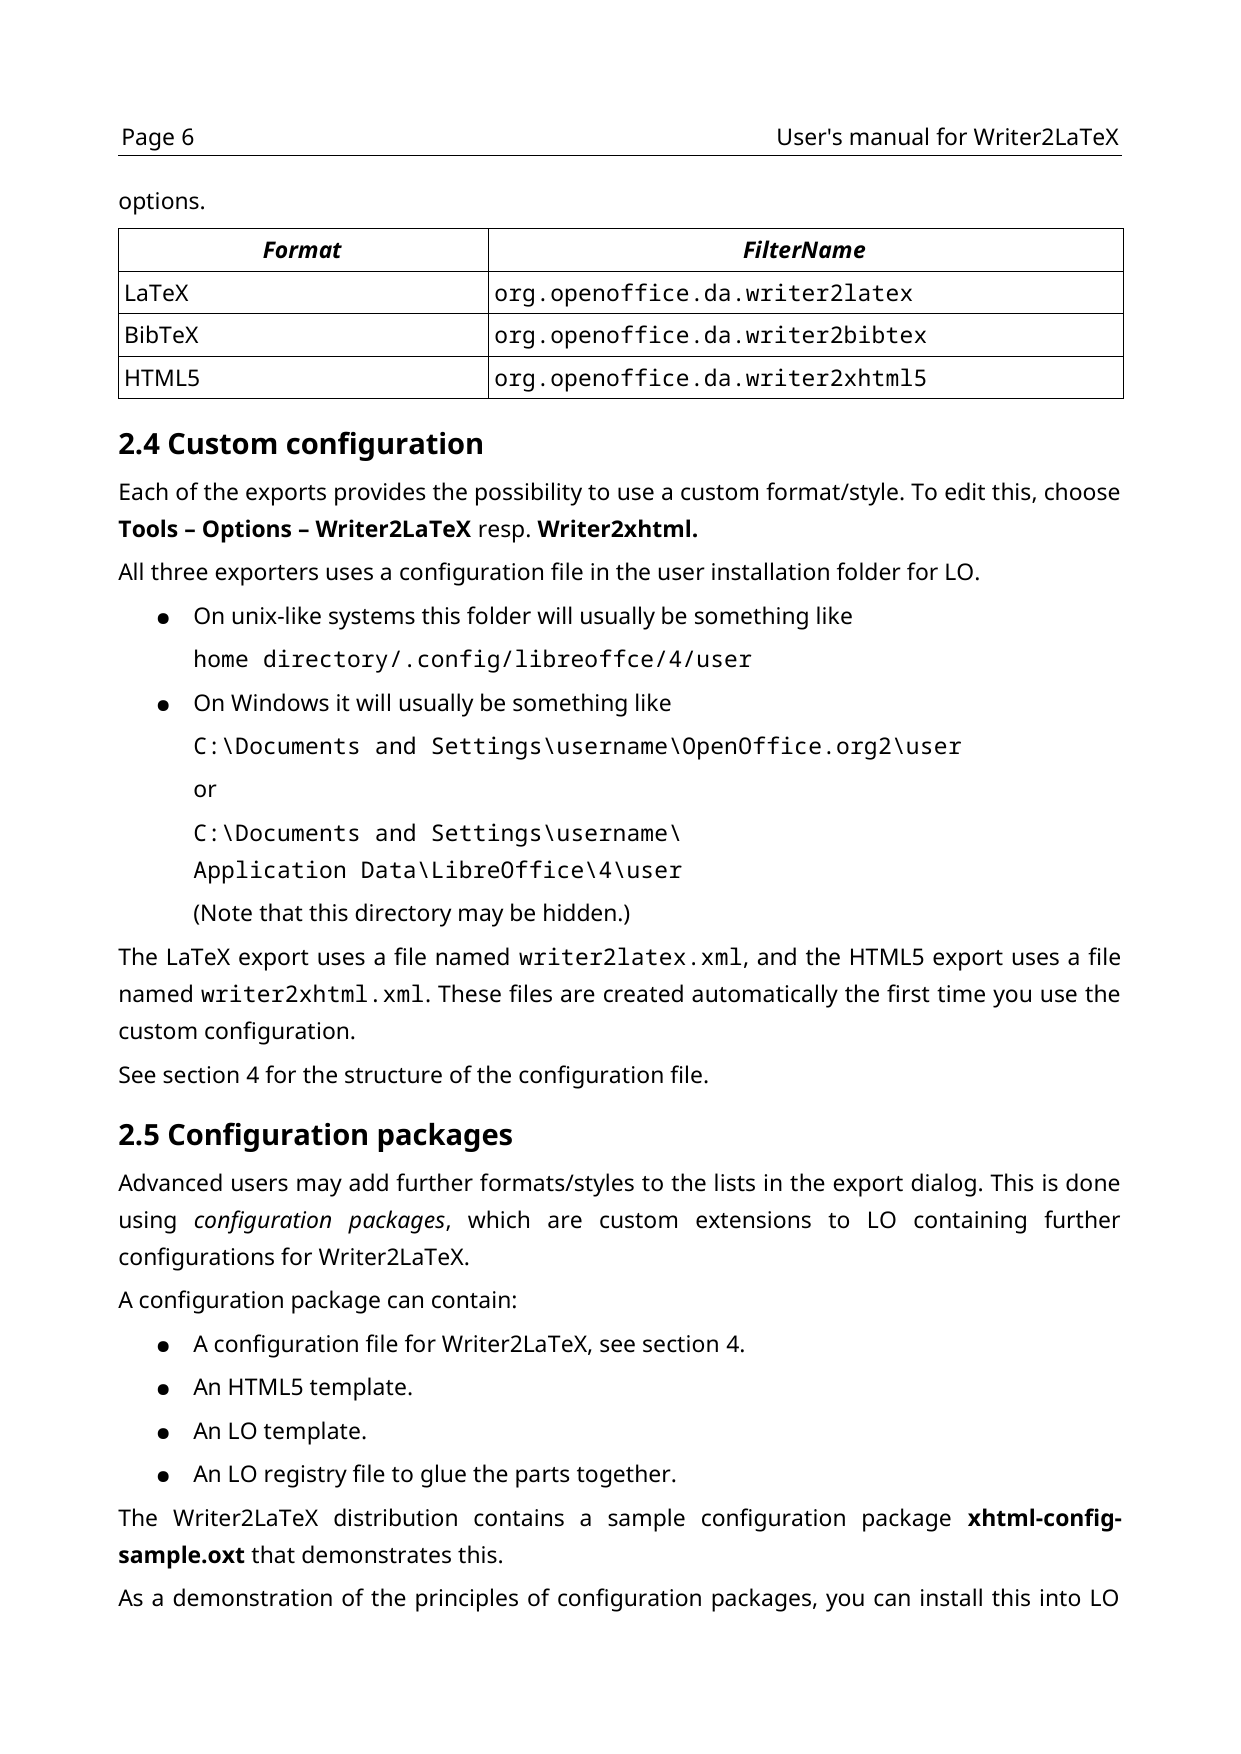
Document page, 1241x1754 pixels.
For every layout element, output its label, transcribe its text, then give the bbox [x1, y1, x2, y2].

text options. [118, 184, 1122, 216]
table_cell org.openoffice.da.writer2xhtml5 [489, 357, 1123, 398]
table_cell org.openoffice.da.writer2latex [489, 272, 1123, 313]
list (Note that this directory may be hidden.) [156, 897, 1122, 928]
table_cell LaTeX [119, 272, 488, 313]
list On Windows it will usually be something like [156, 686, 1122, 717]
list An LO registry file to glue the parts together. [156, 1458, 1122, 1489]
text Each of the exports provides the possibility to use a custom format/style. To edit this, choose Tools – Options – Writer2LaTeX resp. Writer2xhtml. [118, 476, 1122, 544]
table_cell HTML5 [119, 357, 488, 398]
list An HTML5 template. [156, 1371, 1122, 1402]
list home directory/.config/libreoffce/4/user [156, 643, 1122, 674]
text See section 4 for the structure of the configuration file. [118, 1059, 1122, 1090]
list C:\Documents and Settings\username\OpenOffice.org2\user [156, 730, 1122, 761]
text As a demonstration of the principles of configuration packages, you can install this into LO [118, 1582, 1122, 1613]
text All three exporters uses a configuration file in the user installation folder for LO. [118, 556, 1122, 587]
list On unix-like systems this folder will usually be something like [156, 599, 1122, 631]
text The LaTeX export uses a file named writer2latex.xml, and the HTML5 export uses a file named writer2xhtml.xml. These files are created automatically the first time you use the custom configuration. [118, 941, 1122, 1046]
table_cell org.openoffice.da.writer2bibtex [489, 314, 1123, 356]
table_header FilterName [489, 229, 1123, 271]
table_cell BibTeX [119, 314, 488, 356]
list A configuration file for Writer2LaTeX, see section 4. [156, 1328, 1122, 1359]
text Advanced users may add further formats/styles to the lists in the export dialog. This is done using configuration packages, which are custom extensions to LO containing further configurations for Writer2LaTeX. [118, 1167, 1122, 1272]
text A configuration package can contain: [118, 1284, 1122, 1316]
list An LO template. [156, 1415, 1122, 1446]
list or [156, 773, 1122, 804]
text The Writer2LaTeX distribution contains a sample configuration package xhtml-config-sample.oxt that demonstrates this. [118, 1502, 1122, 1570]
list C:\Documents and Settings\username\ Application Data\LibreOffice\4\user [156, 817, 1122, 885]
subtitle Custom configuration [118, 423, 1122, 463]
subtitle Configuration packages [118, 1115, 1122, 1154]
table_header Format [119, 229, 488, 271]
